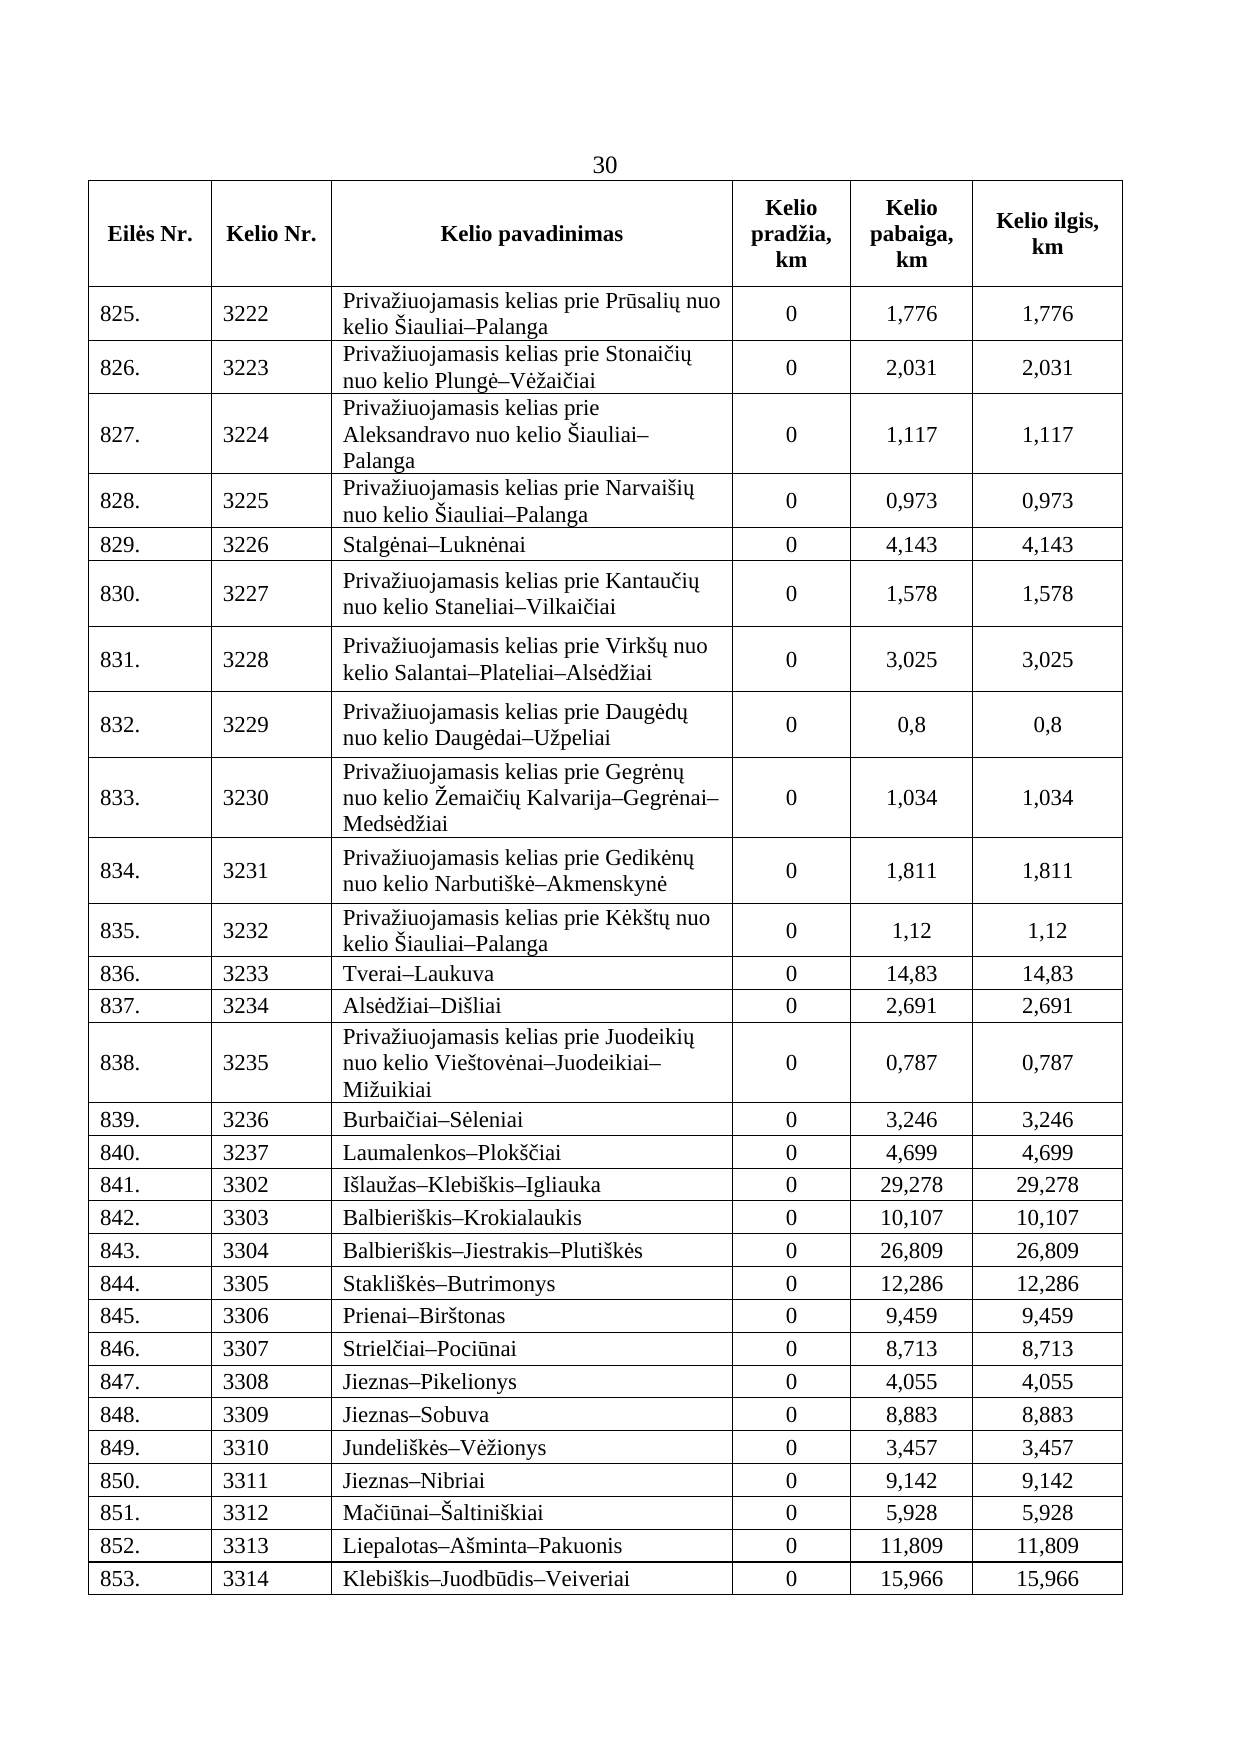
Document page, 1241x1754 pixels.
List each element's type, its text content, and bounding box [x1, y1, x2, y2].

table_cell Privažiuojamasis kelias prie Virkšų nuo kelio Salantai–Plateliai–Alsėdžiai [332, 627, 732, 691]
table_cell 3228 [212, 627, 331, 691]
table_cell 29,278 [973, 1169, 1122, 1200]
table_cell 0 [733, 1300, 850, 1332]
table_cell 842. [89, 1201, 211, 1233]
table_cell 3312 [212, 1497, 331, 1528]
table_cell 15,966 [973, 1563, 1122, 1594]
table_cell 8,883 [973, 1398, 1122, 1430]
table_cell 3,246 [973, 1103, 1122, 1135]
table_cell Burbaičiai–Sėleniai [332, 1103, 732, 1135]
table_cell 3224 [212, 394, 331, 473]
table_cell 14,83 [973, 957, 1122, 989]
table_cell 12,286 [851, 1267, 972, 1299]
table_cell 0 [733, 528, 850, 560]
table_cell 9,142 [973, 1464, 1122, 1496]
table_cell 3225 [212, 474, 331, 527]
table_cell 3,457 [973, 1431, 1122, 1463]
table_cell 10,107 [973, 1201, 1122, 1233]
table_cell 4,055 [851, 1366, 972, 1397]
table_header Eilės Nr. [89, 181, 211, 286]
table_cell 1,12 [851, 904, 972, 956]
table_cell 841. [89, 1169, 211, 1200]
table_cell 831. [89, 627, 211, 691]
table_cell Jieznas–Pikelionys [332, 1366, 732, 1397]
table_cell 3236 [212, 1103, 331, 1135]
table_cell 29,278 [851, 1169, 972, 1200]
table_cell 3235 [212, 1023, 331, 1102]
table_cell Privažiuojamasis kelias prie Kantaučių nuo kelio Staneliai–Vilkaičiai [332, 561, 732, 626]
table_cell Privažiuojamasis kelias prie Stonaičių nuo kelio Plungė–Vėžaičiai [332, 341, 732, 393]
table_cell 828. [89, 474, 211, 527]
table_cell Privažiuojamasis kelias prie Kėkštų nuo kelio Šiauliai–Palanga [332, 904, 732, 956]
table_cell 3306 [212, 1300, 331, 1332]
table_header Kelio pradžia, km [733, 181, 850, 286]
table_cell 1,034 [973, 758, 1122, 837]
table_cell 851. [89, 1497, 211, 1528]
table_cell 1,776 [851, 287, 972, 339]
table_cell 0 [733, 1497, 850, 1528]
table_cell 0 [733, 1201, 850, 1233]
table_cell 9,459 [973, 1300, 1122, 1332]
table_cell 3232 [212, 904, 331, 956]
table_cell 0 [733, 1464, 850, 1496]
table_cell 847. [89, 1366, 211, 1397]
table_cell 8,883 [851, 1398, 972, 1430]
table_cell 852. [89, 1530, 211, 1561]
table_cell Laumalenkos–Plokščiai [332, 1136, 732, 1168]
table_cell 0 [733, 838, 850, 902]
table_cell 1,117 [851, 394, 972, 473]
table_cell 0 [733, 627, 850, 691]
table_cell 3229 [212, 692, 331, 757]
table_cell 3309 [212, 1398, 331, 1430]
table_cell 845. [89, 1300, 211, 1332]
table_cell 4,143 [851, 528, 972, 560]
table_cell 11,809 [851, 1530, 972, 1561]
table_cell 9,142 [851, 1464, 972, 1496]
table_cell 0 [733, 692, 850, 757]
table_cell Liepalotas–Ašminta–Pakuonis [332, 1530, 732, 1561]
table_cell 0 [733, 1398, 850, 1430]
table_cell Privažiuojamasis kelias prie Aleksandravo nuo kelio Šiauliai–Palanga [332, 394, 732, 473]
table_cell 26,809 [851, 1234, 972, 1266]
table_cell 3,025 [851, 627, 972, 691]
table_cell Balbieriškis–Jiestrakis–Plutiškės [332, 1234, 732, 1266]
table_cell 3223 [212, 341, 331, 393]
table_cell 1,034 [851, 758, 972, 837]
table_cell Tverai–Laukuva [332, 957, 732, 989]
table_header Kelio Nr. [212, 181, 331, 286]
table_cell 4,055 [973, 1366, 1122, 1397]
table_cell 837. [89, 990, 211, 1022]
table_cell 0,973 [851, 474, 972, 527]
table_cell 0 [733, 1366, 850, 1397]
table_cell 3231 [212, 838, 331, 902]
table_cell Stalgėnai–Luknėnai [332, 528, 732, 560]
table_cell 3230 [212, 758, 331, 837]
table_cell 3303 [212, 1201, 331, 1233]
table_cell 3310 [212, 1431, 331, 1463]
table_cell 0,787 [851, 1023, 972, 1102]
table_cell 0 [733, 474, 850, 527]
table_cell 3222 [212, 287, 331, 339]
table_cell 2,691 [851, 990, 972, 1022]
table_cell 9,459 [851, 1300, 972, 1332]
table_cell 843. [89, 1234, 211, 1266]
table_cell 3314 [212, 1563, 331, 1594]
table_cell Privažiuojamasis kelias prie Prūsalių nuo kelio Šiauliai–Palanga [332, 287, 732, 339]
table_cell Stakliškės–Butrimonys [332, 1267, 732, 1299]
table_cell 840. [89, 1136, 211, 1168]
table_cell 3313 [212, 1530, 331, 1561]
table_cell Išlaužas–Klebiškis–Igliauka [332, 1169, 732, 1200]
table_cell 0 [733, 904, 850, 956]
table_cell 853. [89, 1563, 211, 1594]
table_cell 2,031 [851, 341, 972, 393]
table_cell 0 [733, 561, 850, 626]
table_cell 0 [733, 1169, 850, 1200]
table_cell 3307 [212, 1333, 331, 1364]
table_cell 3233 [212, 957, 331, 989]
table_cell 3,457 [851, 1431, 972, 1463]
table_cell 0 [733, 1267, 850, 1299]
table_header Kelio ilgis, km [973, 181, 1122, 286]
table_cell 0 [733, 341, 850, 393]
table_cell 10,107 [851, 1201, 972, 1233]
table_cell 846. [89, 1333, 211, 1364]
table_cell Privažiuojamasis kelias prie Narvaišių nuo kelio Šiauliai–Palanga [332, 474, 732, 527]
table_cell 0 [733, 1333, 850, 1364]
table_cell Mačiūnai–Šaltiniškiai [332, 1497, 732, 1528]
table_cell 0 [733, 1234, 850, 1266]
table_cell 830. [89, 561, 211, 626]
table_cell 0,787 [973, 1023, 1122, 1102]
table_cell 5,928 [973, 1497, 1122, 1528]
table_cell 848. [89, 1398, 211, 1430]
table_cell 0,8 [851, 692, 972, 757]
table_cell Klebiškis–Juodbūdis–Veiveriai [332, 1563, 732, 1594]
table_cell 3227 [212, 561, 331, 626]
table_cell 825. [89, 287, 211, 339]
table_cell 2,031 [973, 341, 1122, 393]
table_cell 834. [89, 838, 211, 902]
table_cell 0 [733, 1431, 850, 1463]
table_cell Privažiuojamasis kelias prie Daugėdų nuo kelio Daugėdai–Užpeliai [332, 692, 732, 757]
table_cell 1,811 [851, 838, 972, 902]
table_cell Alsėdžiai–Dišliai [332, 990, 732, 1022]
table_cell 1,578 [851, 561, 972, 626]
table_cell 1,117 [973, 394, 1122, 473]
table_cell 3308 [212, 1366, 331, 1397]
table_cell 1,811 [973, 838, 1122, 902]
table_cell 4,143 [973, 528, 1122, 560]
table_cell 26,809 [973, 1234, 1122, 1266]
table_cell Privažiuojamasis kelias prie Juodeikių nuo kelio Vieštovėnai–Juodeikiai–Mižuikiai [332, 1023, 732, 1102]
table_cell Strielčiai–Pociūnai [332, 1333, 732, 1364]
table_cell 12,286 [973, 1267, 1122, 1299]
table_cell 3,246 [851, 1103, 972, 1135]
table_cell 0 [733, 990, 850, 1022]
table_cell 829. [89, 528, 211, 560]
table_cell 3311 [212, 1464, 331, 1496]
table_cell 4,699 [851, 1136, 972, 1168]
table_cell 0 [733, 1103, 850, 1135]
table_cell 0 [733, 957, 850, 989]
table_cell 3226 [212, 528, 331, 560]
table_cell 844. [89, 1267, 211, 1299]
table_cell Balbieriškis–Krokialaukis [332, 1201, 732, 1233]
table_cell 838. [89, 1023, 211, 1102]
table_cell 833. [89, 758, 211, 837]
table_cell 2,691 [973, 990, 1122, 1022]
table_cell 3304 [212, 1234, 331, 1266]
table_cell 5,928 [851, 1497, 972, 1528]
table_cell 1,776 [973, 287, 1122, 339]
table_header Kelio pavadinimas [332, 181, 732, 286]
table_cell 850. [89, 1464, 211, 1496]
table_cell 3,025 [973, 627, 1122, 691]
table_cell 11,809 [973, 1530, 1122, 1561]
table_cell Prienai–Birštonas [332, 1300, 732, 1332]
table_cell 0 [733, 1530, 850, 1561]
table_cell Jieznas–Sobuva [332, 1398, 732, 1430]
table_cell 8,713 [973, 1333, 1122, 1364]
table_cell 0 [733, 1563, 850, 1594]
table_cell 836. [89, 957, 211, 989]
table_cell Jundeliškės–Vėžionys [332, 1431, 732, 1463]
table_cell 0 [733, 1023, 850, 1102]
table_cell 1,578 [973, 561, 1122, 626]
table_cell 832. [89, 692, 211, 757]
table_header Kelio pabaiga, km [851, 181, 972, 286]
table_cell 3237 [212, 1136, 331, 1168]
table_cell Privažiuojamasis kelias prie Gegrėnų nuo kelio Žemaičių Kalvarija–Gegrėnai–Medsėdžiai [332, 758, 732, 837]
table_cell 839. [89, 1103, 211, 1135]
table_cell 3305 [212, 1267, 331, 1299]
table_cell 0 [733, 394, 850, 473]
table_cell 0 [733, 1136, 850, 1168]
table_cell 15,966 [851, 1563, 972, 1594]
table_cell 849. [89, 1431, 211, 1463]
table_cell 3302 [212, 1169, 331, 1200]
table_cell 14,83 [851, 957, 972, 989]
table_cell 0,973 [973, 474, 1122, 527]
table_cell 827. [89, 394, 211, 473]
table_cell Privažiuojamasis kelias prie Gedikėnų nuo kelio Narbutiškė–Akmenskynė [332, 838, 732, 902]
table_cell 835. [89, 904, 211, 956]
table_cell 1,12 [973, 904, 1122, 956]
table_cell Jieznas–Nibriai [332, 1464, 732, 1496]
table_cell 826. [89, 341, 211, 393]
table_cell 3234 [212, 990, 331, 1022]
table_cell 4,699 [973, 1136, 1122, 1168]
table_cell 0 [733, 287, 850, 339]
table_cell 0 [733, 758, 850, 837]
table_cell 0,8 [973, 692, 1122, 757]
table_cell 8,713 [851, 1333, 972, 1364]
